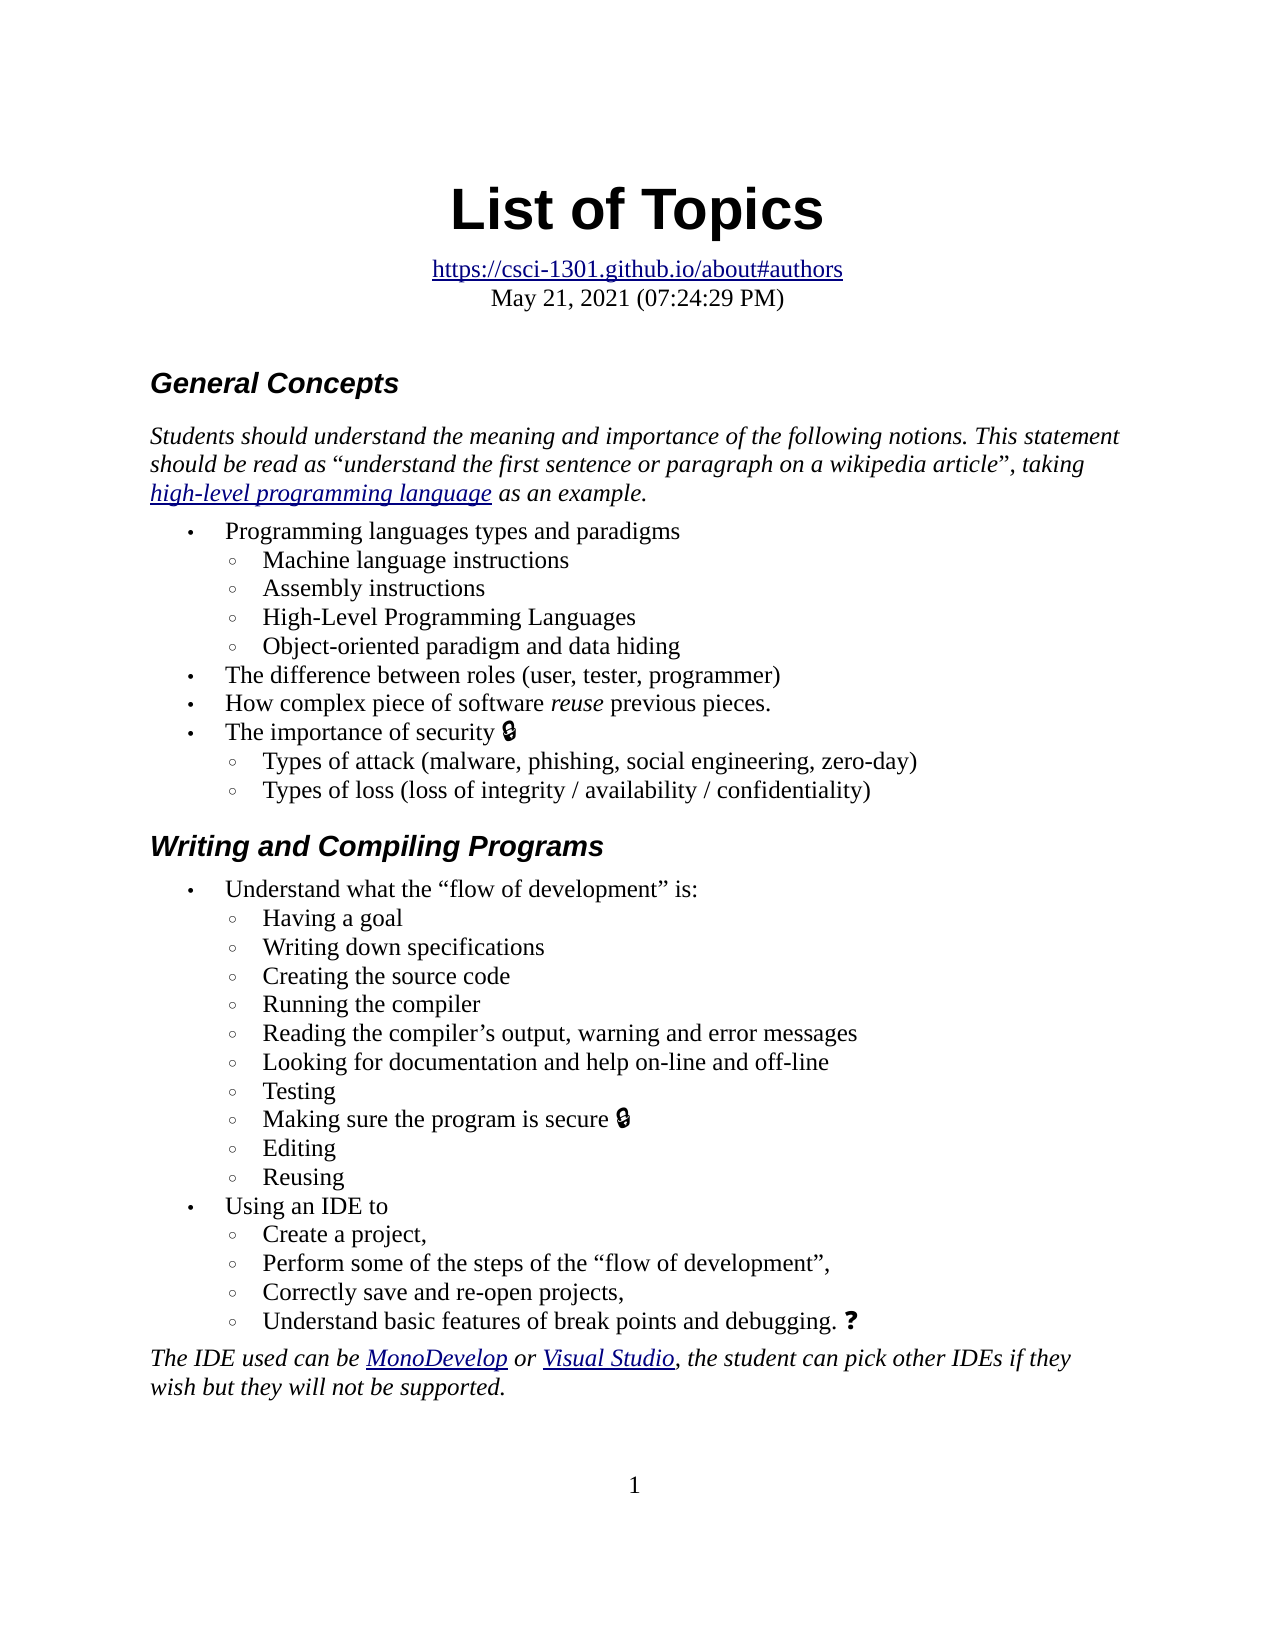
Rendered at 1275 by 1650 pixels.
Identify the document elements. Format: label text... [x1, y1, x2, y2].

list Looking for documentation and help on-line and off-line [225, 1047, 1125, 1076]
list Types of attack (malware, phishing, social engineering, zero-day) [225, 746, 1125, 775]
subtitle General Concepts [150, 366, 1125, 399]
list Assembly instructions [225, 573, 1125, 602]
list High-Level Programming Languages [225, 602, 1125, 631]
list The difference between roles (user, tester, programmer) [187, 660, 1125, 688]
list Using an IDE to [187, 1191, 1125, 1219]
list Reusing [225, 1162, 1125, 1191]
list Making sure the program is secure 🔒 [225, 1104, 1125, 1133]
list Understand what the “flow of development” is: [187, 874, 1125, 903]
list Writing down specifications [225, 932, 1125, 961]
list The importance of security 🔒 [187, 717, 1125, 746]
subtitle Writing and Compiling Programs [150, 828, 1125, 862]
title List of Topics [150, 175, 1125, 242]
text https://csci-1301.github.io/about#authors [150, 254, 1125, 283]
list Editing [225, 1133, 1125, 1162]
list Understand basic features of break points and debugging. ❓ [225, 1306, 1125, 1334]
list Perform some of the steps of the “flow of development”, [225, 1248, 1125, 1277]
list Creating the source code [225, 961, 1125, 989]
list Correctly save and re-open projects, [225, 1277, 1125, 1306]
list Machine language instructions [225, 545, 1125, 573]
list Types of loss (loss of integrity / availability / confidentiality) [225, 775, 1125, 803]
list Reading the compiler’s output, warning and error messages [225, 1018, 1125, 1047]
text May 21, 2021 (07:24:29 PM) [150, 283, 1125, 312]
list Running the compiler [225, 989, 1125, 1018]
text The IDE used can be MonoDevelop or Visual Studio, the student can pick other IDEs if they wish but they will not be supported. [150, 1343, 1125, 1401]
list Programming languages types and paradigms [187, 516, 1125, 545]
list Testing [225, 1076, 1125, 1104]
list Having a goal [225, 903, 1125, 932]
list Object-oriented paradigm and data hiding [225, 631, 1125, 660]
list How complex piece of software reuse previous pieces. [187, 688, 1125, 717]
list Create a project, [225, 1219, 1125, 1248]
text Students should understand the meaning and importance of the following notions. This statement should be read as “understand the first sentence or paragraph on a wikipedia article”, taking high-level programming language as an example. [150, 421, 1125, 507]
